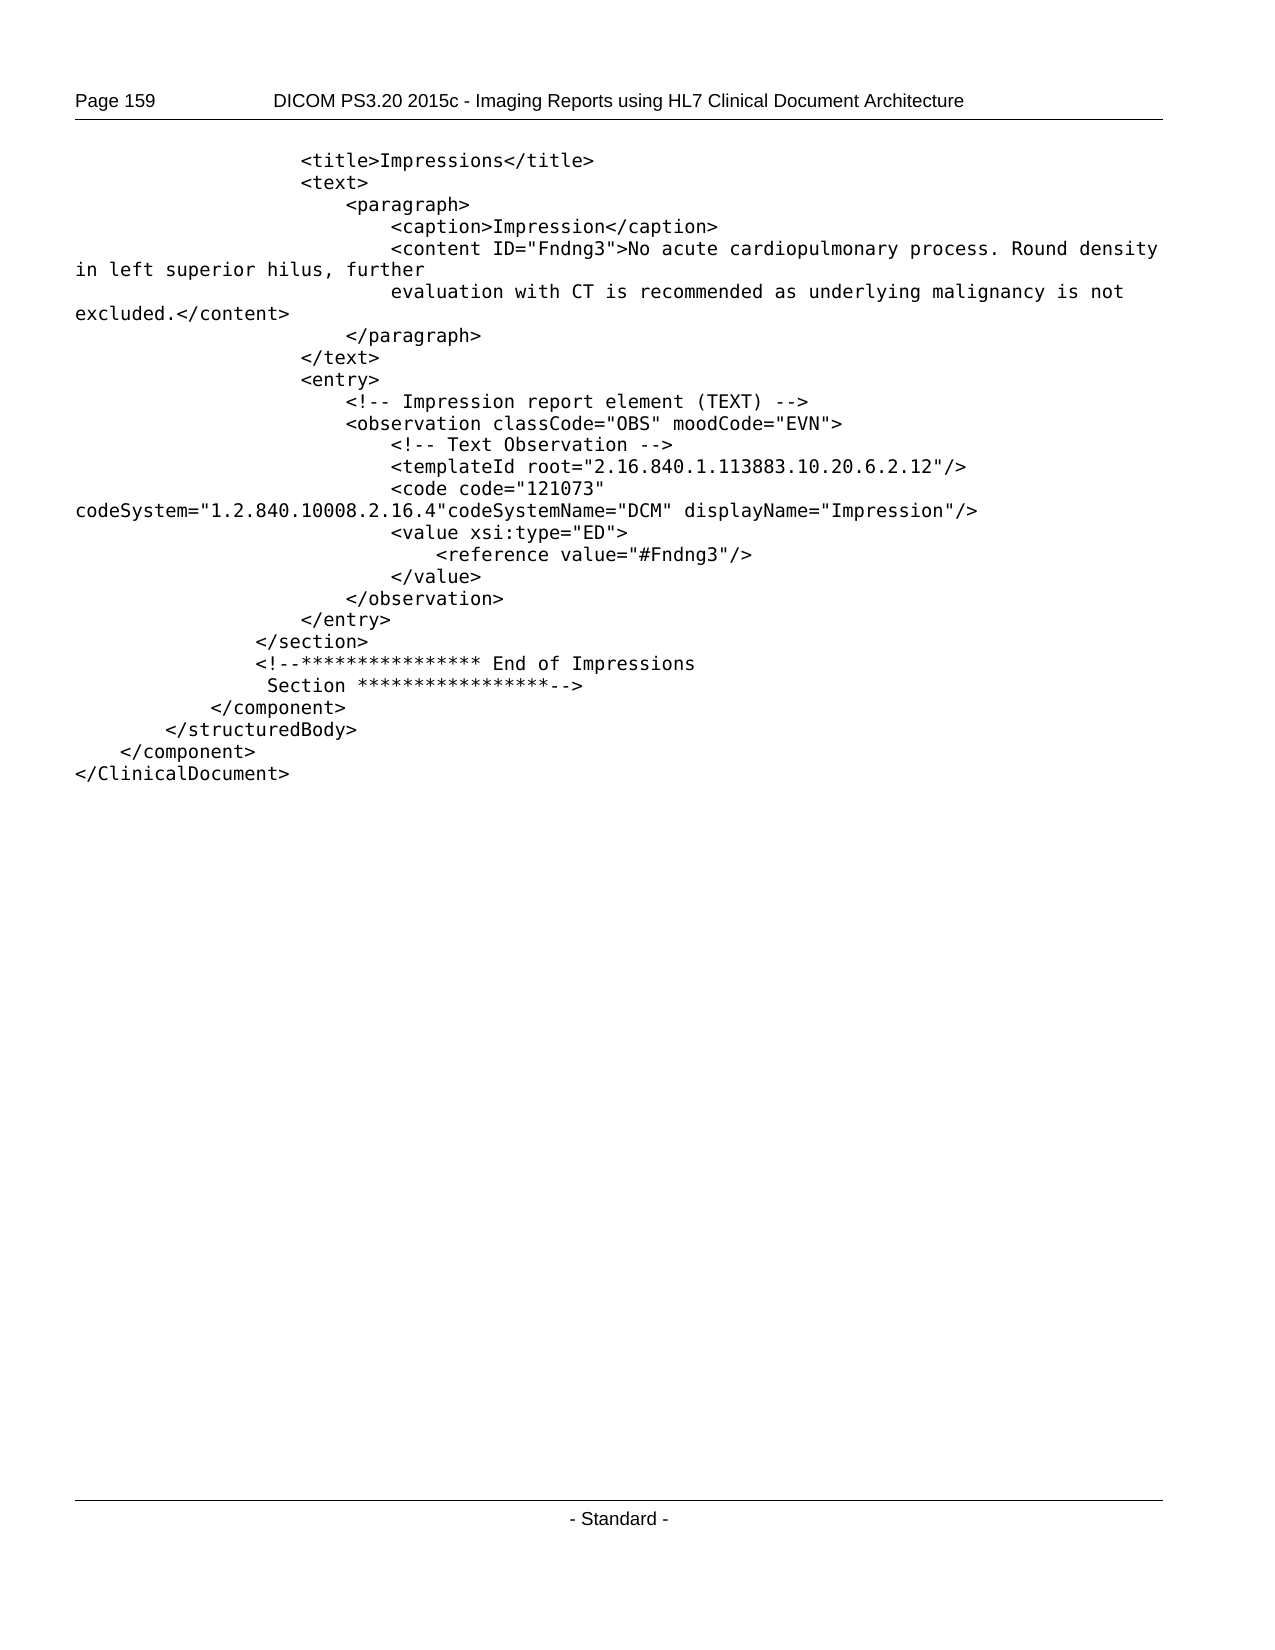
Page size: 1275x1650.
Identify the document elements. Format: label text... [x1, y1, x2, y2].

text <title>Impressions</title> <text> <paragraph> <caption>Impression</caption> <content ID="Fndng3">No acute cardiopulmonary process. Round density in left superior hilus, further evaluation with CT is recommended as underlying malignancy is not excluded.</content> </paragraph> </text> <entry> <!-- Impression report element (TEXT) --> <observation classCode="OBS" moodCode="EVN"> <!-- Text Observation --> <templateId root="2.16.840.1.113883.10.20.6.2.12"/> <code code="121073" codeSystem="1.2.840.10008.2.16.4"codeSystemName="DCM" displayName="Impression"/> <value xsi:type="ED"> <reference value="#Fndng3"/> </value> </observation> </entry> </section> <!--**************** End of Impressions Section *****************--> </component> </structuredBody> </component> </ClinicalDocument> [75, 150, 1162, 784]
